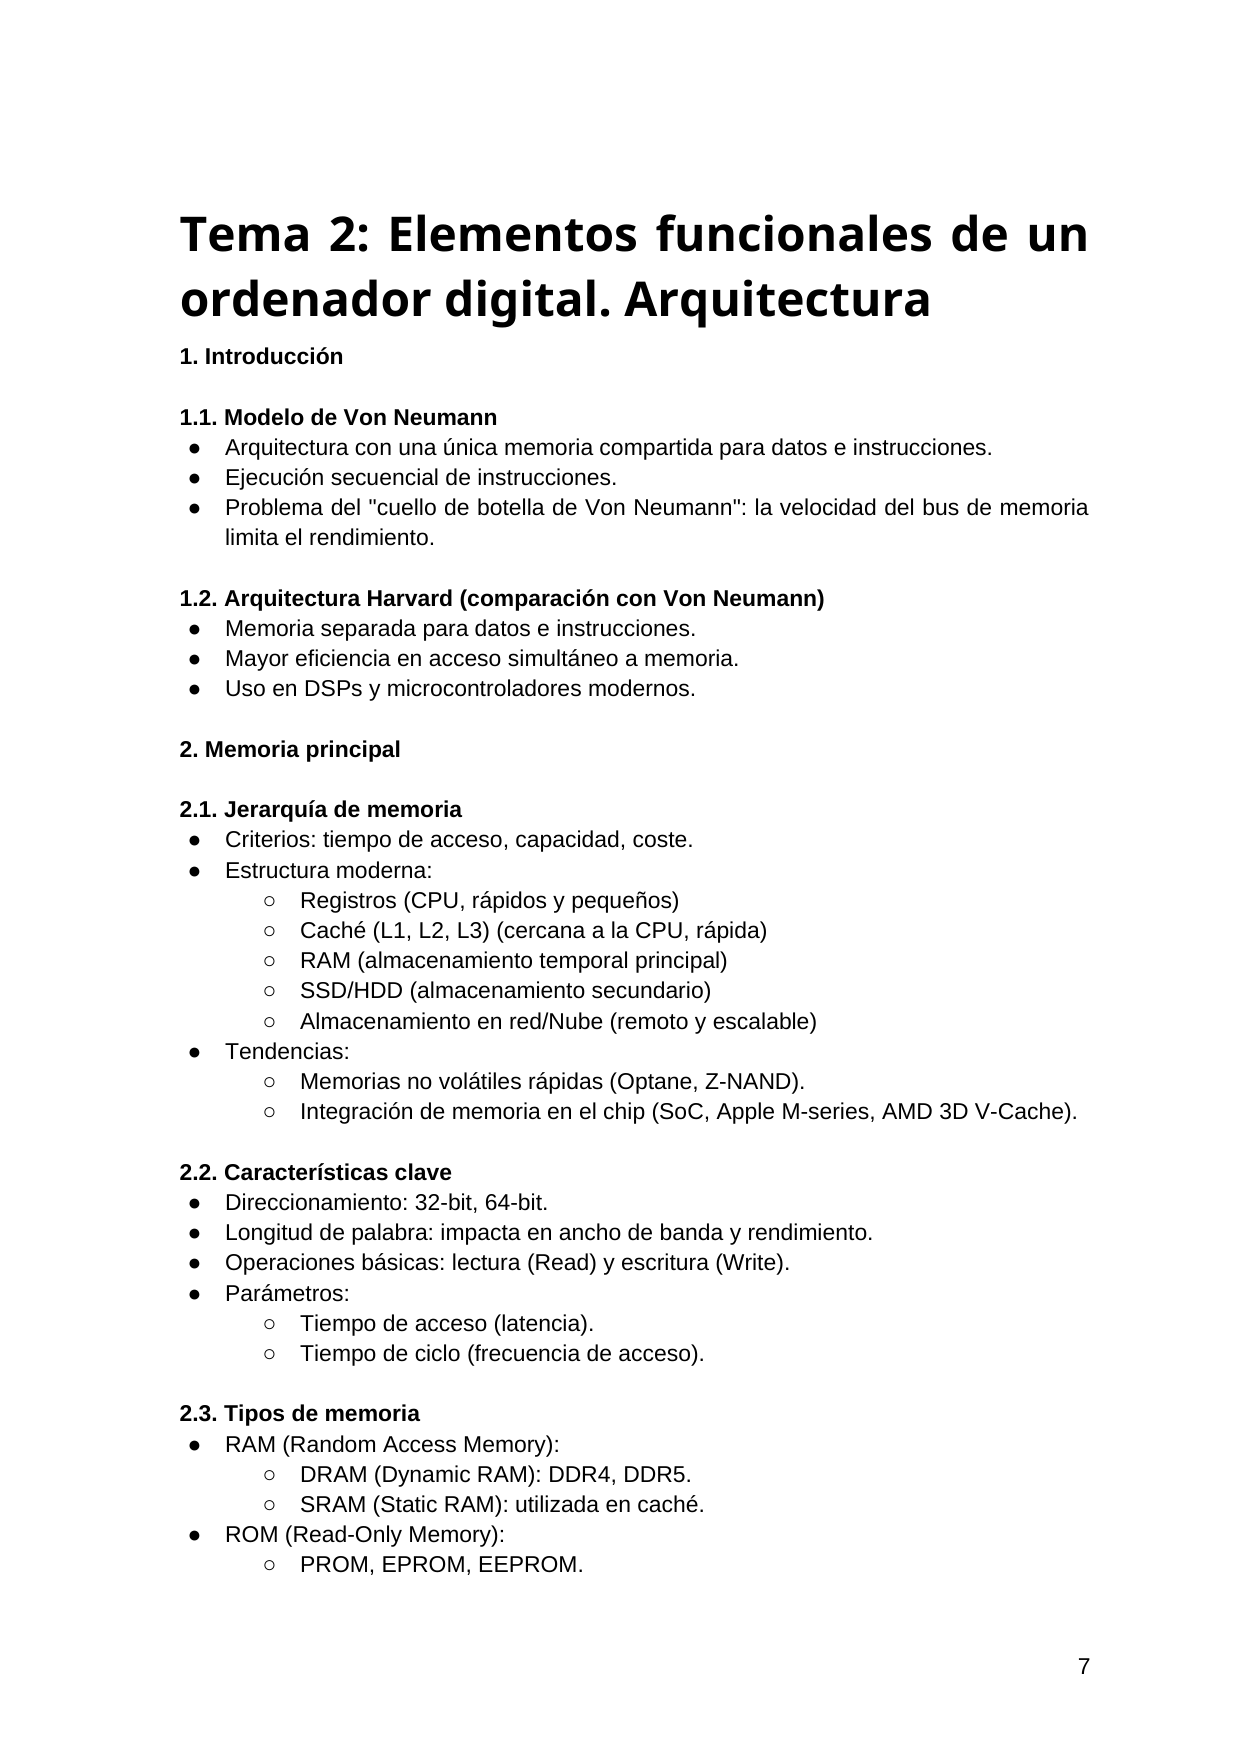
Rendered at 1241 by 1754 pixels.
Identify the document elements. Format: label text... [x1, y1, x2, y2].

list Arquitectura con una única memoria compartida para datos e instrucciones. [187, 434, 1090, 460]
list Problema del "cuello de botella de Von Neumann": la velocidad del bus de memoria limita el rendimiento. [187, 494, 1090, 551]
list DRAM (Dynamic RAM): DDR4, DDR5. [262, 1461, 1090, 1487]
list Tendencias: [187, 1038, 1090, 1064]
text 2.1. Jerarquía de memoria [179, 796, 1090, 823]
text 2.2. Características clave [179, 1159, 1090, 1185]
list RAM (Random Access Memory): [187, 1431, 1090, 1457]
text 1.2. Arquitectura Harvard (comparación con Von Neumann) [179, 585, 1090, 611]
text 2. Memoria principal [179, 736, 1090, 762]
list RAM (almacenamiento temporal principal) [262, 947, 1090, 974]
list Memorias no volátiles rápidas (Optane, Z-NAND). [262, 1068, 1090, 1094]
list SSD/HDD (almacenamiento secundario) [262, 977, 1090, 1004]
subtitle Tema 2: Elementos funcionales de un ordenador digital. Arquitectura [179, 200, 1090, 331]
list Criterios: tiempo de acceso, capacidad, coste. [187, 826, 1090, 853]
list Ejecución secuencial de instrucciones. [187, 464, 1090, 490]
list Operaciones básicas: lectura (Read) y escritura (Write). [187, 1249, 1090, 1276]
list Memoria separada para datos e instrucciones. [187, 615, 1090, 641]
list ROM (Read-Only Memory): [187, 1521, 1090, 1548]
list Tiempo de ciclo (frecuencia de acceso). [262, 1340, 1090, 1366]
text 1.1. Modelo de Von Neumann [179, 403, 1090, 430]
list Mayor eficiencia en acceso simultáneo a memoria. [187, 645, 1090, 672]
list Tiempo de acceso (latencia). [262, 1310, 1090, 1336]
list SRAM (Static RAM): utilizada en caché. [262, 1491, 1090, 1517]
list Longitud de palabra: impacta en ancho de banda y rendimiento. [187, 1219, 1090, 1246]
list Parámetros: [187, 1279, 1090, 1306]
list Uso en DSPs y microcontroladores modernos. [187, 675, 1090, 702]
list Caché (L1, L2, L3) (cercana a la CPU, rápida) [262, 917, 1090, 943]
list Integración de memoria en el chip (SoC, Apple M-series, AMD 3D V-Cache). [262, 1098, 1090, 1125]
list Registros (CPU, rápidos y pequeños) [262, 887, 1090, 913]
text 2.3. Tipos de memoria [179, 1400, 1090, 1427]
text 1. Introducción [179, 343, 1090, 369]
list Almacenamiento en red/Nube (remoto y escalable) [262, 1008, 1090, 1034]
list Estructura moderna: [187, 857, 1090, 883]
list Direccionamiento: 32-bit, 64-bit. [187, 1189, 1090, 1215]
list PROM, EPROM, EEPROM. [262, 1551, 1090, 1578]
